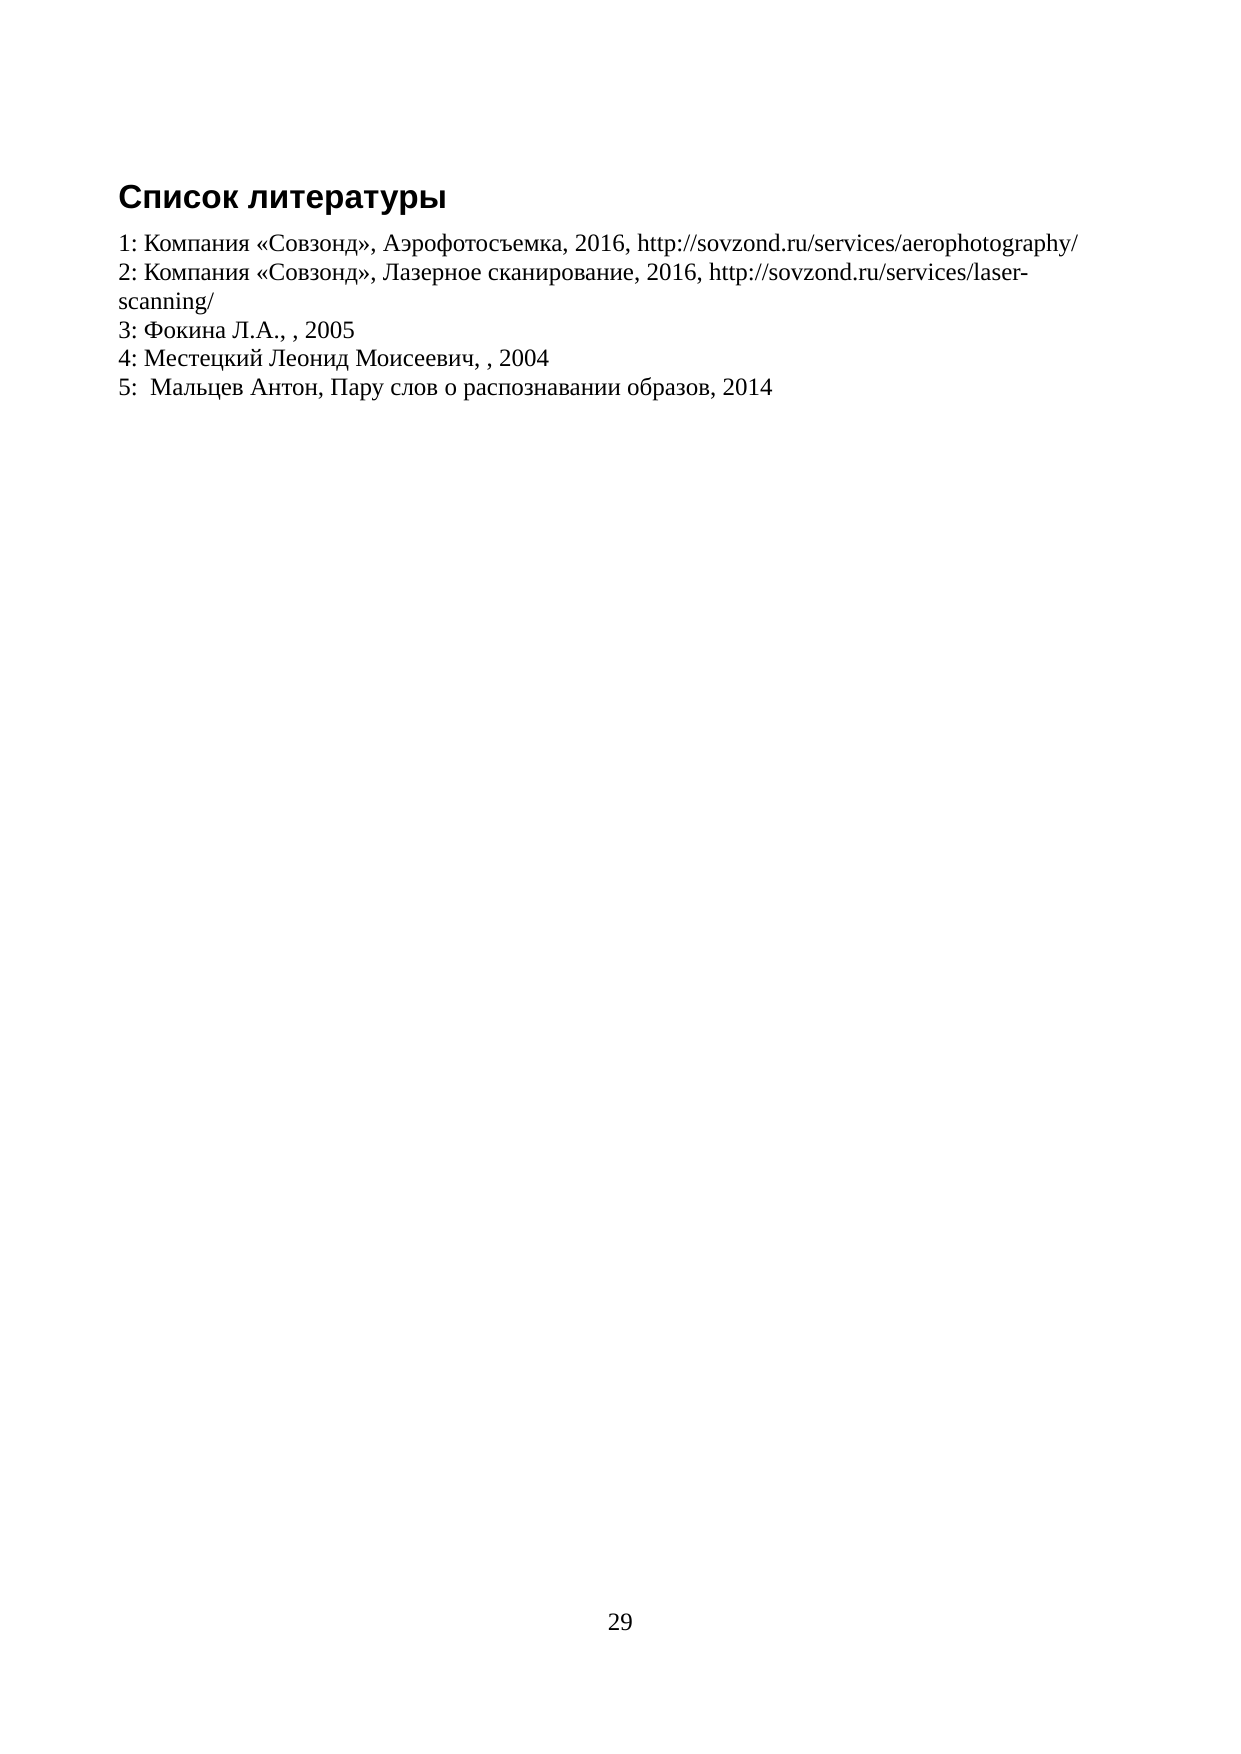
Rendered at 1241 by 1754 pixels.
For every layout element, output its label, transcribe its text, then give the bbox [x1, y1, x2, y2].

text 5: Мальцев Антон, Пару слов о распознавании образов, 2014 [118, 372, 1122, 401]
subtitle Список литературы [118, 178, 1122, 216]
text 3: Фокина Л.A., , 2005 [118, 315, 1122, 343]
text 2: Компания «Совзонд», Лазерное сканирование, 2016, http://sovzond.ru/services/laser-scanning/ [118, 257, 1122, 315]
text 4: Местецкий Леонид Моисеевич, , 2004 [118, 343, 1122, 372]
text 1: Компания «Совзонд», Аэрофотосъемка, 2016, http://sovzond.ru/services/aerophotography/ [118, 228, 1122, 257]
